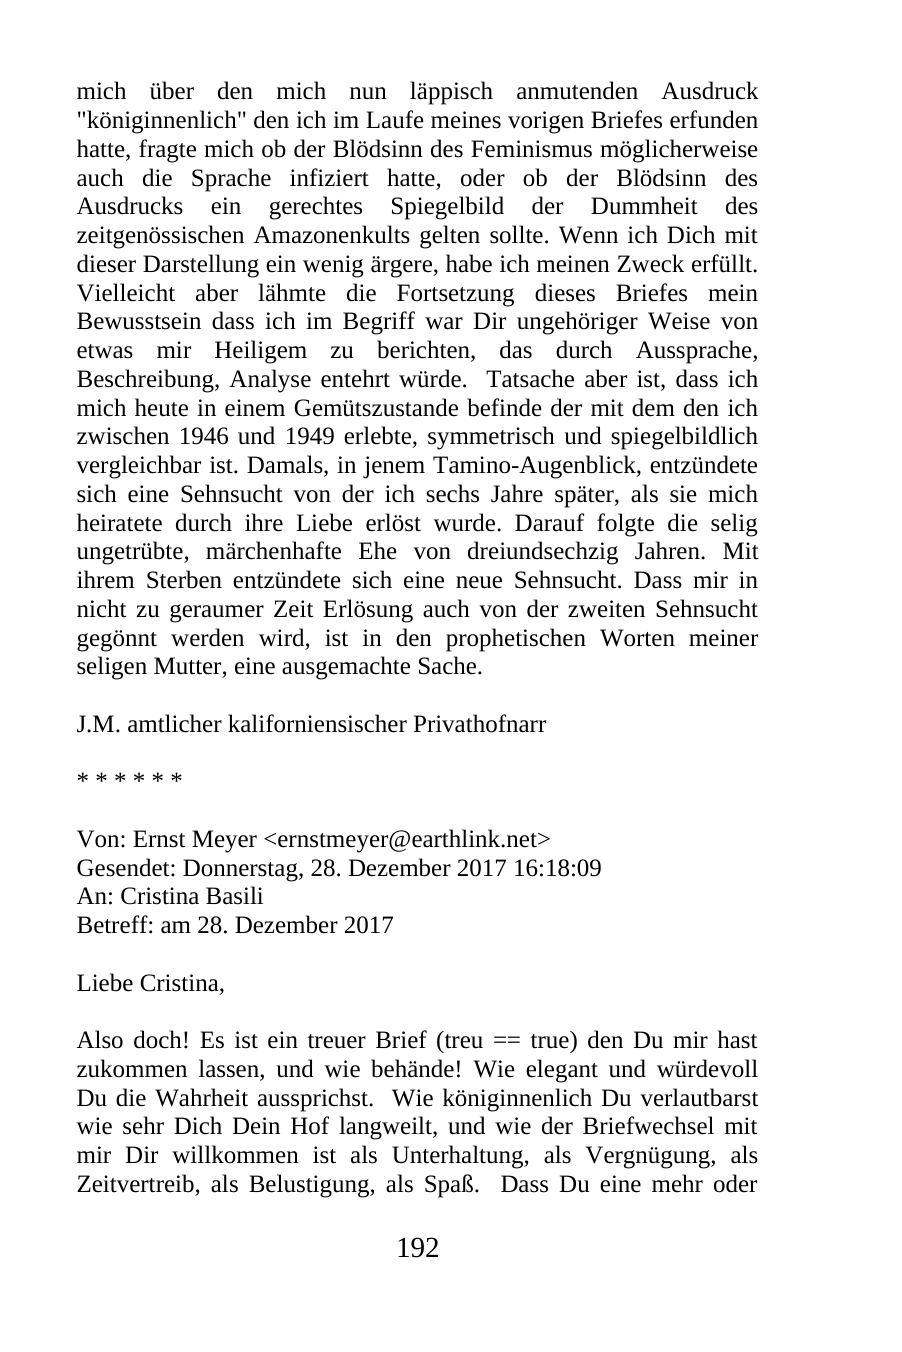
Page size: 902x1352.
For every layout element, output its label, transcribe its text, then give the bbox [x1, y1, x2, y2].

text J.M. amtlicher kaliforniensischer Privathofnarr [76, 709, 759, 738]
text Betreff: am 28. Dezember 2017 [76, 910, 759, 939]
text Also doch! Es ist ein treuer Brief (treu == true) den Du mir hast zukommen lassen, und wie behände! Wie elegant und würdevoll Du die Wahrheit aussprichst. Wie königinnenlich Du verlautbarst wie sehr Dich Dein Hof langweilt, und wie der Briefwechsel mit mir Dir willkommen ist als Unterhaltung, als Vergnügung, als Zeitvertreib, als Belustigung, als Spaß. Dass Du eine mehr oder [76, 1025, 759, 1198]
text mich über den mich nun läppisch anmutenden Ausdruck "königinnenlich" den ich im Laufe meines vorigen Briefes erfunden hatte, fragte mich ob der Blödsinn des Feminismus möglicherweise auch die Sprache infiziert hatte, oder ob der Blödsinn des Ausdrucks ein gerechtes Spiegelbild der Dummheit des zeitgenössischen Amazonenkults gelten sollte. Wenn ich Dich mit dieser Darstellung ein wenig ärgere, habe ich meinen Zweck erfüllt. Vielleicht aber lähmte die Fortsetzung dieses Briefes mein Bewusstsein dass ich im Begriff war Dir ungehöriger Weise von etwas mir Heiligem zu berichten, das durch Aussprache, Beschreibung, Analyse entehrt würde. Tatsache aber ist, dass ich mich heute in einem Gemütszustande befinde der mit dem den ich zwischen 1946 und 1949 erlebte, symmetrisch und spiegelbildlich vergleichbar ist. Damals, in jenem Tamino-Augenblick, entzündete sich eine Sehnsucht von der ich sechs Jahre später, als sie mich heiratete durch ihre Liebe erlöst wurde. Darauf folgte die selig ungetrübte, märchenhafte Ehe von dreiundsechzig Jahren. Mit ihrem Sterben entzündete sich eine neue Sehnsucht. Dass mir in nicht zu geraumer Zeit Erlösung auch von der zweiten Sehnsucht gegönnt werden wird, ist in den prophetischen Worten meiner seligen Mutter, eine ausgemachte Sache. [76, 76, 759, 680]
text * * * * * * [76, 766, 759, 795]
text Gesendet: Donnerstag, 28. Dezember 2017 16:18:09 [76, 853, 759, 881]
text Von: Ernst Meyer <ernstmeyer@earthlink.net> [76, 824, 759, 853]
text Liebe Cristina, [76, 968, 759, 996]
text An: Cristina Basili [76, 881, 759, 910]
